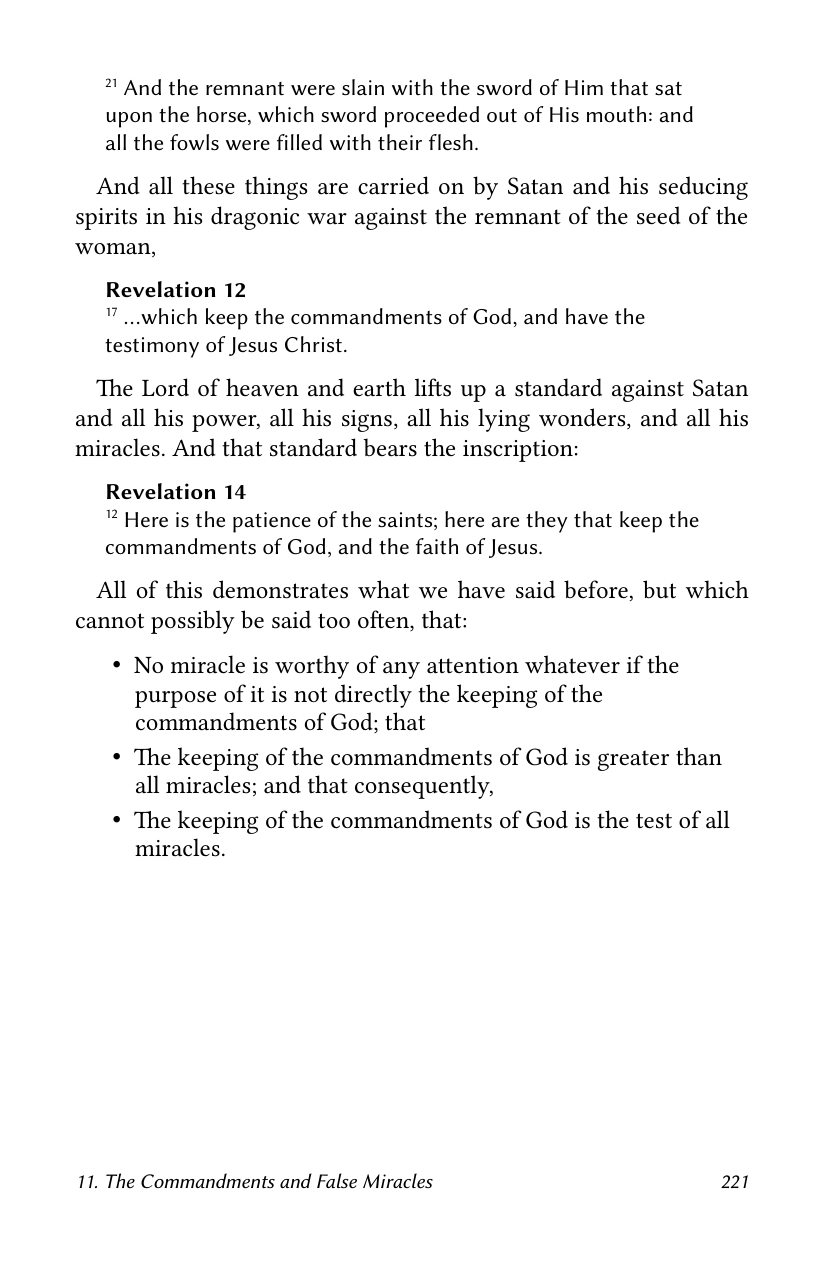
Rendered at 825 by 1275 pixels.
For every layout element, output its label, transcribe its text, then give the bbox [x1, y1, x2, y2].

text And all these things are carried on by Satan and his seducing spirits in his dragonic war against the remnant of the seed of the woman, [75, 172, 750, 261]
text 12 Here is the patience of the saints; here are they that keep the commandments of God, and the faith of Jesus. [105, 507, 720, 560]
list No miracle is worthy of any attention whatever if the purpose of it is not directly the keeping of the commandments of God; that [112, 651, 750, 737]
text 21 And the remnant were slain with the sword of Him that sat upon the horse, which sword proceeded out of His mouth: and all the fowls were filled with their flesh. [105, 75, 720, 156]
text The Lord of heaven and earth lifts up a standard against Satan and all his power, all his signs, all his lying wonders, and all his miracles. And that standard bears the inscription: [75, 374, 750, 463]
text 17 ...which keep the commandments of God, and have the testimony of Jesus Christ. [105, 304, 720, 358]
text Revelation 12 [105, 277, 750, 303]
list The keeping of the commandments of God is greater than all miracles; and that consequently, [112, 743, 750, 800]
list The keeping of the commandments of God is the test of all miracles. [112, 806, 750, 863]
text All of this demonstrates what we have said before, but which cannot possibly be said too often, that: [75, 576, 750, 635]
text Revelation 14 [105, 479, 750, 505]
